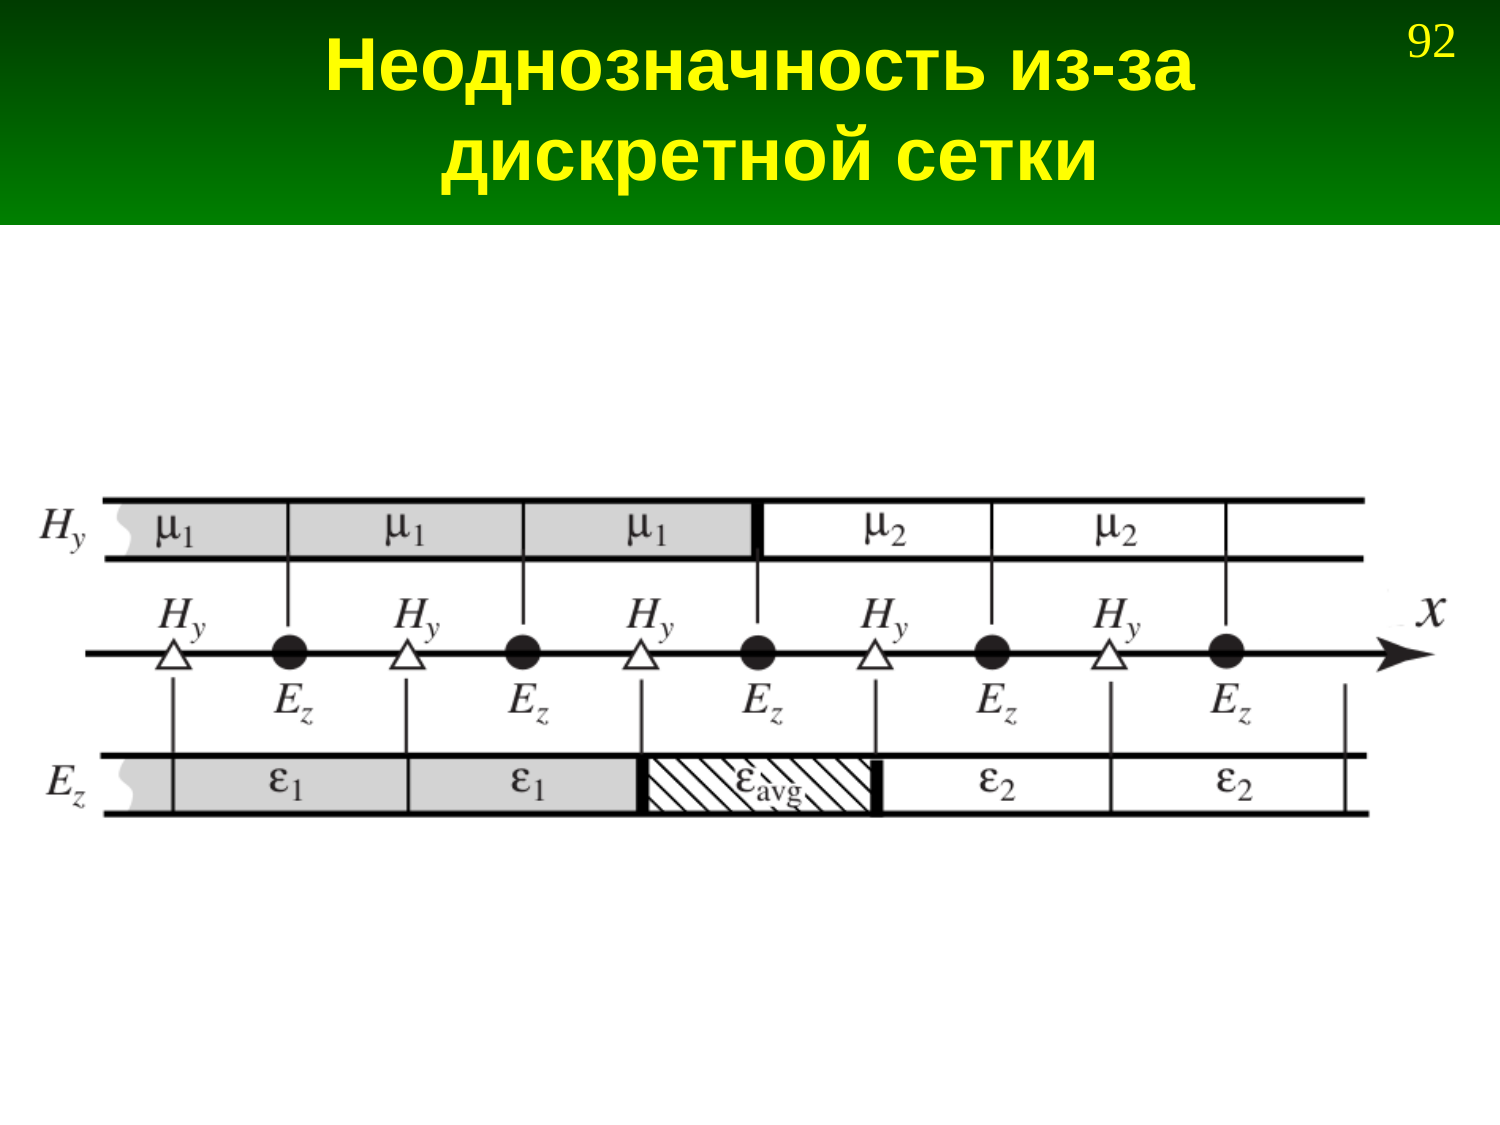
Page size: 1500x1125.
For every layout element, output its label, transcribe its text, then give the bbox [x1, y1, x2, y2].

picture [35, 472, 1465, 838]
title Неоднозначность из-за дискретной сетки [100, 7, 1441, 204]
